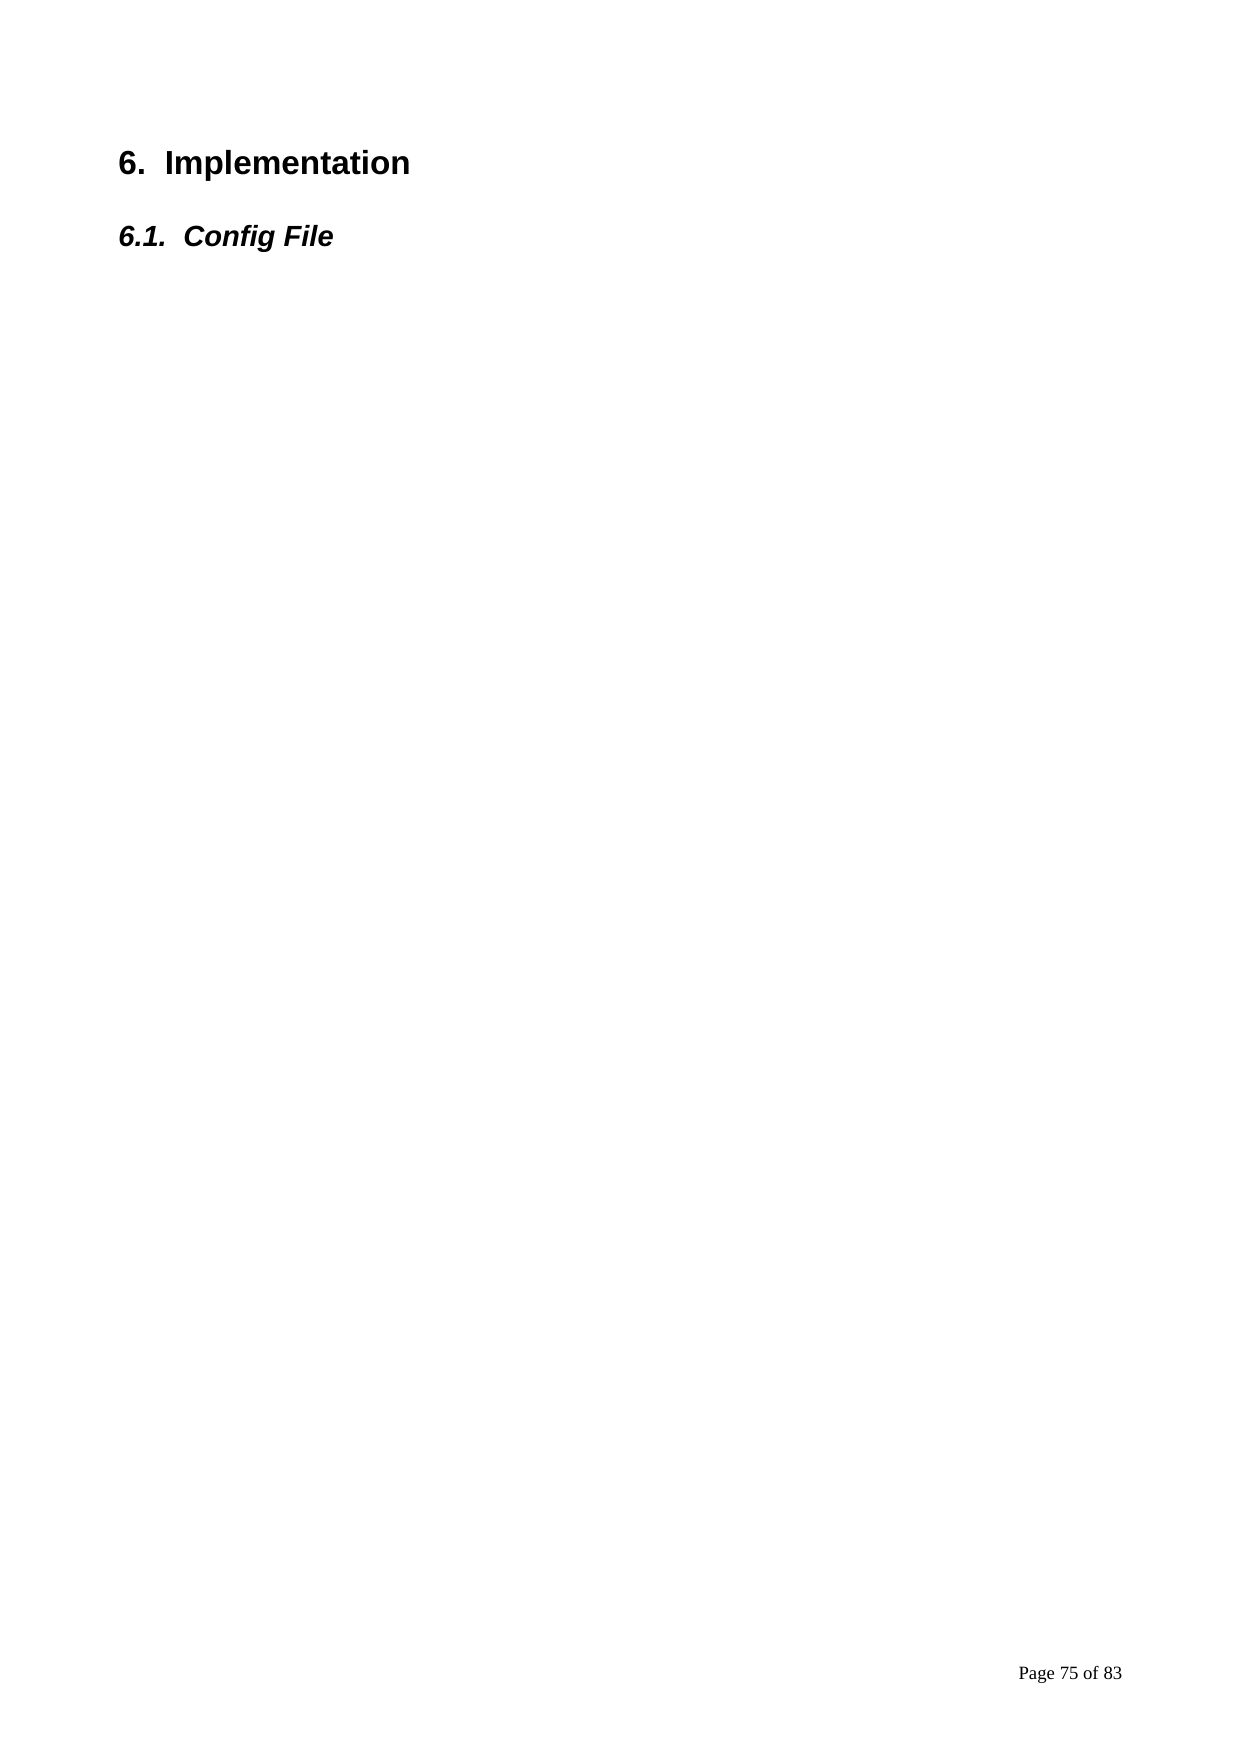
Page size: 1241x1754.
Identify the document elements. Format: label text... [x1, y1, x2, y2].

subtitle Implementation [118, 143, 1122, 182]
subtitle Config File [118, 219, 1122, 253]
